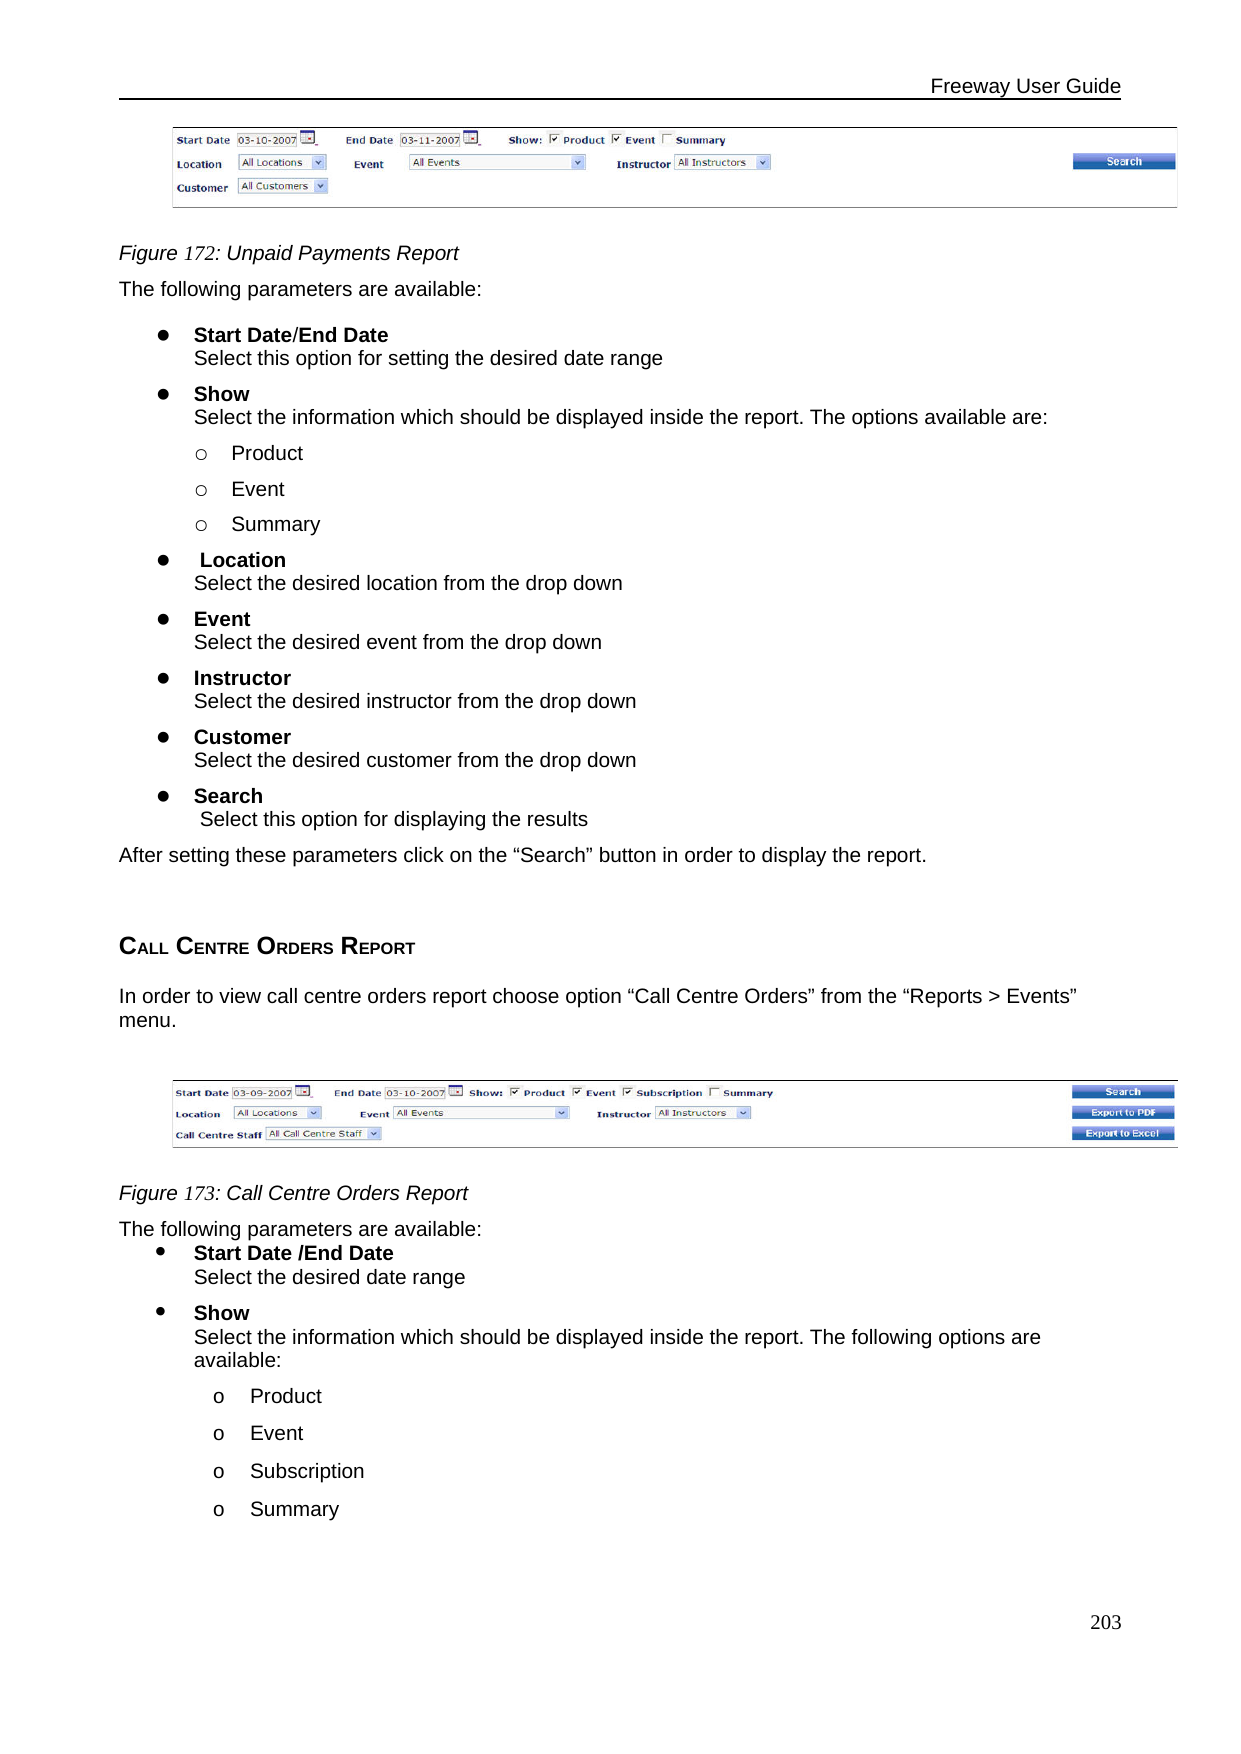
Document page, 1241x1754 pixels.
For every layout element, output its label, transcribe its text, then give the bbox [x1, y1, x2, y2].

text Figure 172: Unpaid Payments Report [119, 241, 1121, 265]
list Event [212, 1422, 1121, 1447]
picture [172, 127, 1178, 208]
list Start Date/End Date Select this option for setting the desired date range [156, 324, 1121, 370]
list Product [212, 1384, 1121, 1409]
list Subscription [212, 1459, 1121, 1484]
list Show Select the information which should be displayed inside the report. The options available are: [156, 383, 1121, 429]
list Show Select the information which should be displayed inside the report. The following options are available: [156, 1301, 1121, 1372]
list Event Select the desired event from the drop down [156, 608, 1121, 654]
text In order to view call centre orders report choose option “Call Centre Orders” from the “Reports > Events” menu. [119, 985, 1121, 1031]
text After setting these parameters click on the “Search” button in order to display the report. [119, 843, 1121, 867]
text The following parameters are available: [119, 1218, 1121, 1241]
list Start Date /End Date Select the desired date range [156, 1241, 1121, 1288]
list Location Select the desired location from the drop down [156, 549, 1121, 595]
text The following parameters are available: [119, 277, 1121, 300]
list Summary [194, 513, 1121, 536]
list Product [194, 442, 1121, 465]
list Search Select this option for displaying the results [156, 784, 1121, 831]
picture [172, 1080, 1178, 1148]
list Event [194, 477, 1121, 501]
text Figure 173: Call Centre Orders Report [119, 1182, 1121, 1205]
list Instructor Select the desired instructor from the drop down [156, 667, 1121, 713]
list Customer Select the desired customer from the drop down [156, 726, 1121, 772]
list Summary [212, 1497, 1121, 1522]
subtitle Call Centre Orders Report [119, 932, 1121, 960]
